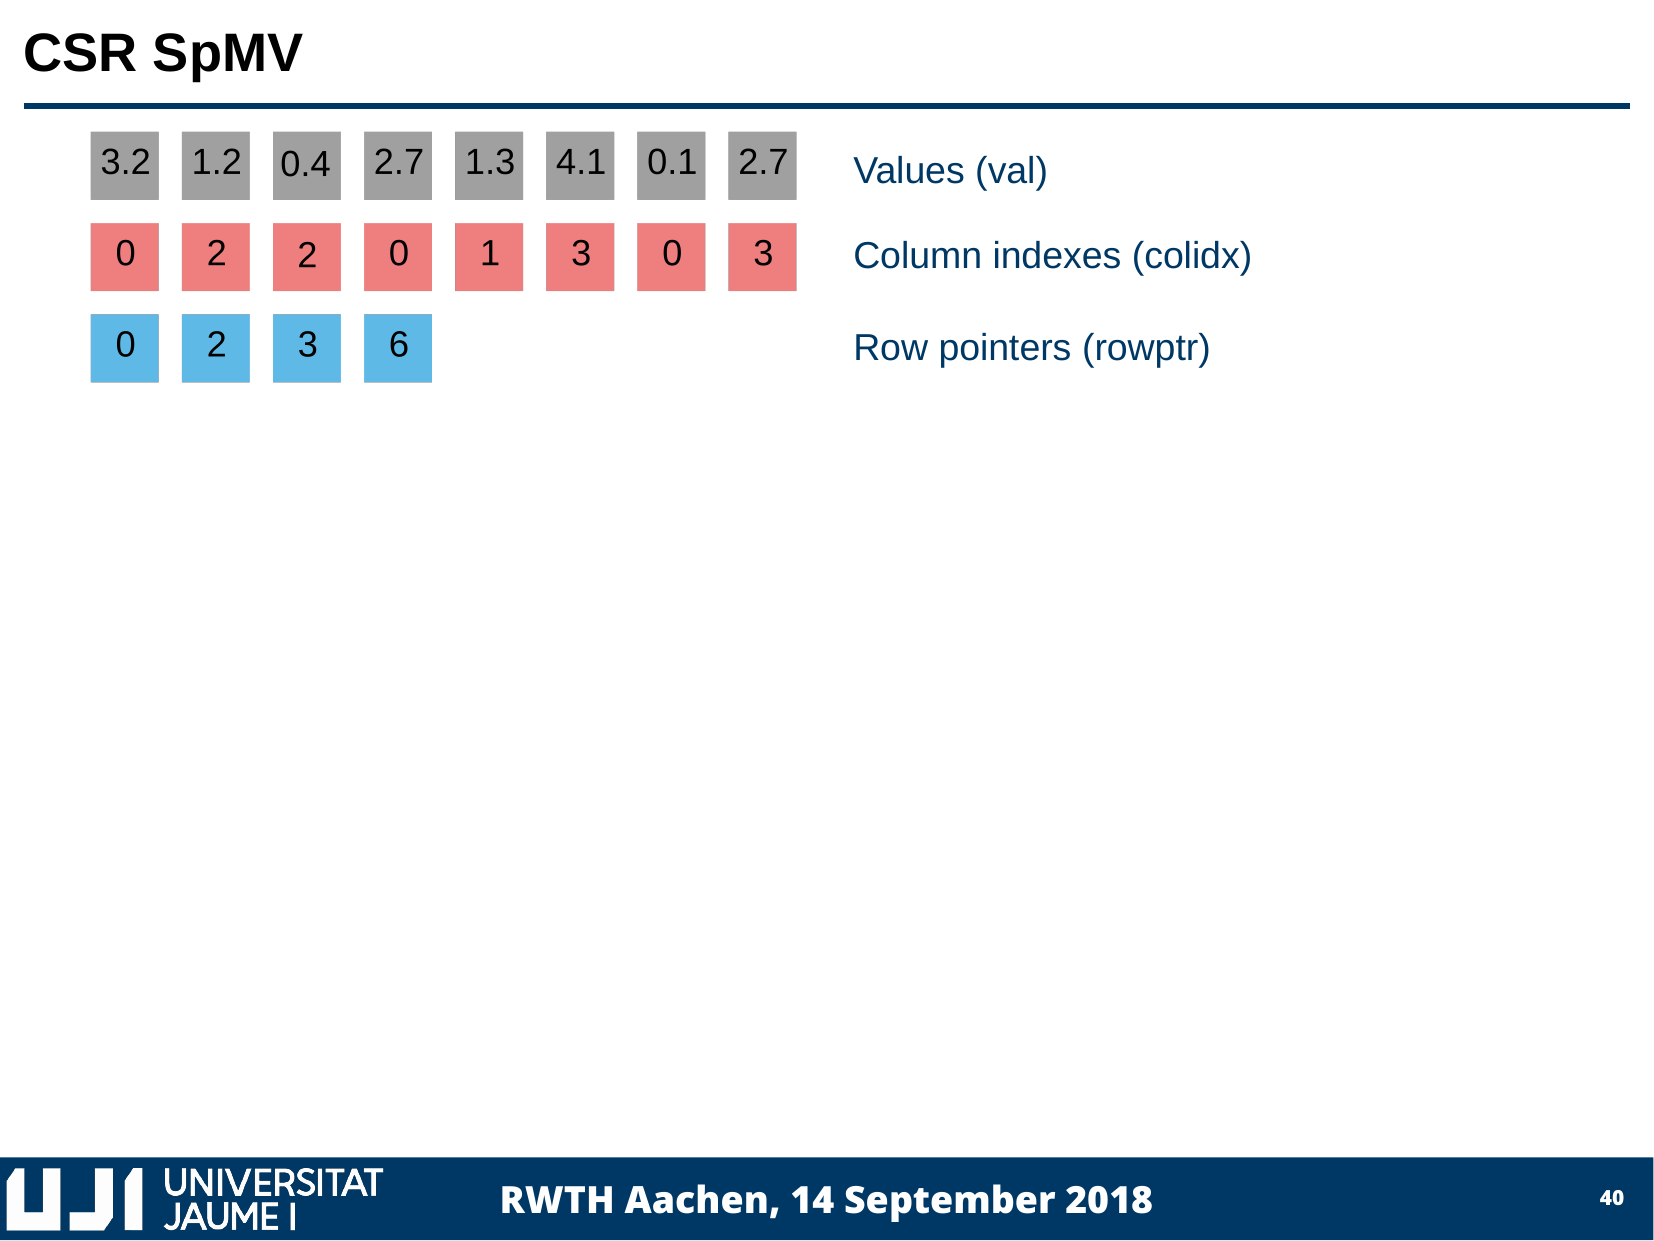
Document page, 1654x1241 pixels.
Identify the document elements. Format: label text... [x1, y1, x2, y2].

picture [0, 1158, 390, 1241]
title CSR SpMV [23, 0, 1630, 107]
text_box Values (val) [838, 141, 1063, 199]
picture [83, 124, 804, 390]
text_box Column indexes (colidx) [838, 227, 1268, 284]
text_box Row pointers (rowptr) [838, 318, 1226, 376]
